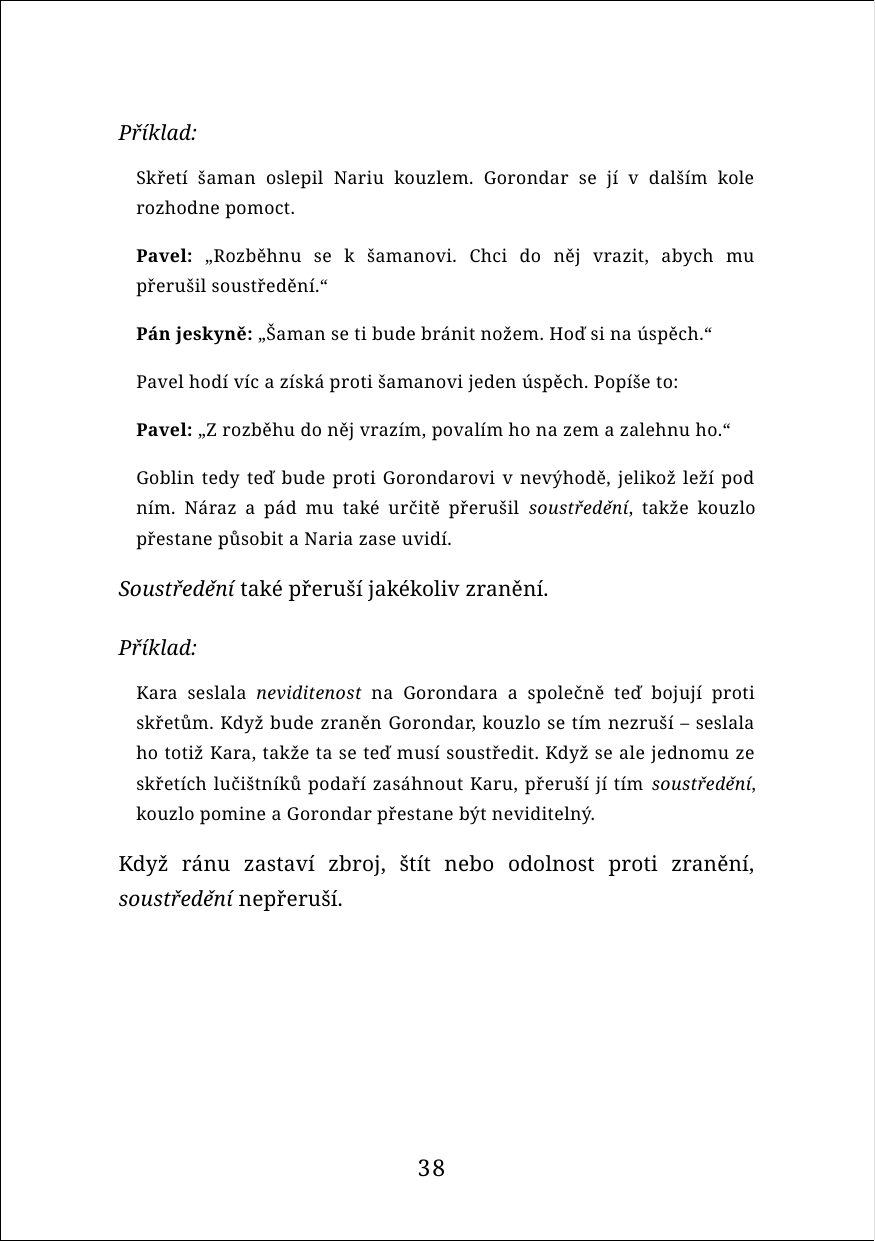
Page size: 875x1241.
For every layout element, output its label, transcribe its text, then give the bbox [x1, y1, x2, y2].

text Pán jeskyně: „Šaman se ti bude bránit nožem. Hoď si na úspěch.“ [136, 322, 756, 346]
text Pavel: „Rozběhnu se k šamanovi. Chci do něj vrazit, abych mu přerušil soustředění.“ [136, 244, 756, 298]
text Soustředění také přeruší jakékoliv zranění. [118, 574, 756, 602]
text Když ránu zastaví zbroj, štít nebo odolnost proti zranění, soustředění nepřeruší. [118, 849, 756, 913]
text Pavel: „Z rozběhu do něj vrazím, povalím ho na zem a zalehnu ho.“ [136, 418, 756, 442]
text Pavel hodí víc a získá proti šamanovi jeden úspěch. Popíše to: [136, 370, 756, 394]
text Příklad: [118, 633, 756, 661]
text Goblin tedy teď bude proti Gorondarovi v nevýhodě, jelikož leží pod ním. Náraz a pád mu také určitě přerušil soustředění, takže kouzlo přestane působit a Naria zase uvidí. [136, 466, 756, 550]
text Příklad: [118, 118, 756, 147]
text Kara seslala neviditenost na Gorondara a společně teď bojují proti skřetům. Když bude zraněn Gorondar, kouzlo se tím nezruší – seslala ho totiž Kara, takže ta se teď musí soustředit. Když se ale jednomu ze skřetích lučištníků podaří zasáhnout Karu, přeruší jí tím soustředění, kouzlo pomine a Gorondar přestane být neviditelný. [136, 680, 756, 825]
text Skřetí šaman oslepil Nariu kouzlem. Gorondar se jí v dalším kole rozhodne pomoct. [136, 166, 756, 220]
